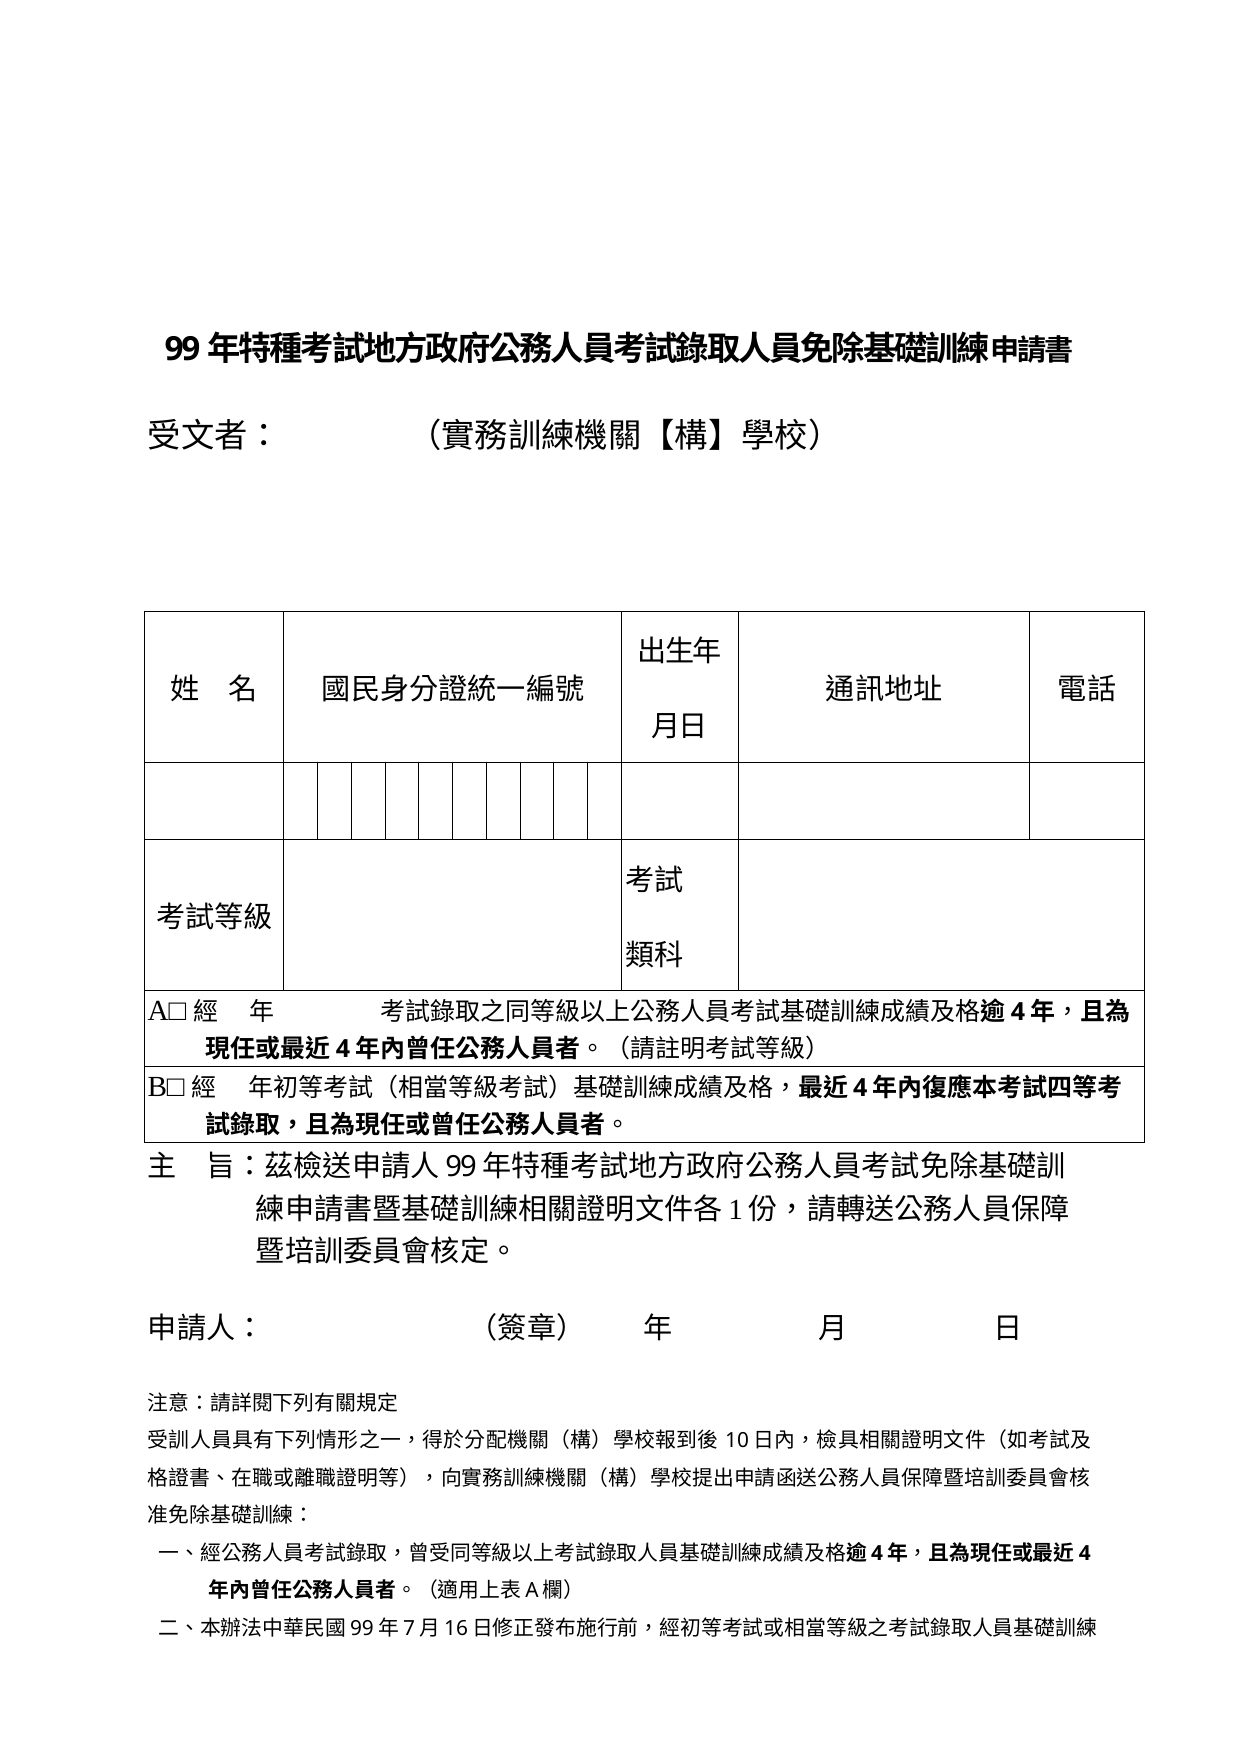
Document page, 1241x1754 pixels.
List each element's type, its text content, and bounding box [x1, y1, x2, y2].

table_header 國民身分證統一編號 [284, 612, 621, 762]
table_cell [386, 763, 418, 839]
table_cell [554, 763, 587, 839]
text 注意：請詳閱下列有關規定 [148, 1382, 1092, 1420]
text 受訓人員具有下列情形之一，得於分配機關（構）學校報到後10日內，檢具相關證明文件（如考試及格證書、在職或離職證明等），向實務訓練機關（構）學校提出申請函送公務人員保障暨培訓委員會核准免除基礎訓練： [148, 1420, 1092, 1532]
table_cell 考試 類科 [622, 840, 738, 990]
table_cell [453, 763, 486, 839]
table_cell 考試等級 [145, 840, 283, 990]
table_cell [145, 763, 283, 839]
table_cell [284, 840, 621, 990]
table_header 通訊地址 [739, 612, 1029, 762]
table_cell [588, 763, 621, 839]
text 99年特種考試地方政府公務人員考試錄取人員免除基礎訓練申請書 [148, 308, 1092, 383]
table_header 出生年 月日 [622, 612, 738, 762]
text 一、經公務人員考試錄取，曾受同等級以上考試錄取人員基礎訓練成績及格逾4年，且為現任或最近4年內曾任公務人員者。（適用上表A欄） [158, 1532, 1104, 1607]
table_cell [739, 840, 1144, 990]
table_header 電話 [1030, 612, 1144, 762]
text 受文者： （實務訓練機關【構】學校） [148, 396, 1092, 471]
table_cell [622, 763, 738, 839]
table_cell [318, 763, 351, 839]
table_cell [739, 763, 1029, 839]
table_cell [487, 763, 520, 839]
table_cell [1030, 763, 1144, 839]
text 申請人： （簽章） 年 月 日 [148, 1289, 1092, 1364]
text 二、本辦法中華民國99年7月16日修正發布施行前，經初等考試或相當等級之考試錄取人員基礎訓練 [158, 1607, 1104, 1645]
table_cell [521, 763, 553, 839]
text 主 旨：茲檢送申請人99年特種考試地方政府公務人員考試免除基礎訓練申請書暨基礎訓練相關證明文件各1份，請轉送公務人員保障暨培訓委員會核定。 [148, 1143, 1092, 1270]
table_cell A□ 經 年 考試錄取之同等級以上公務人員考試基礎訓練成績及格逾4年，且為現任或最近4年內曾任公務人員者。（請註明考試等級） [145, 991, 1144, 1066]
table_cell [284, 763, 317, 839]
table_cell [419, 763, 452, 839]
table_cell B□ 經 年初等考試（相當等級考試）基礎訓練成績及格，最近4年內復應本考試四等考試錄取，且為現任或曾任公務人員者。 [145, 1067, 1144, 1142]
table_cell [352, 763, 385, 839]
table_header 姓 名 [145, 612, 283, 762]
